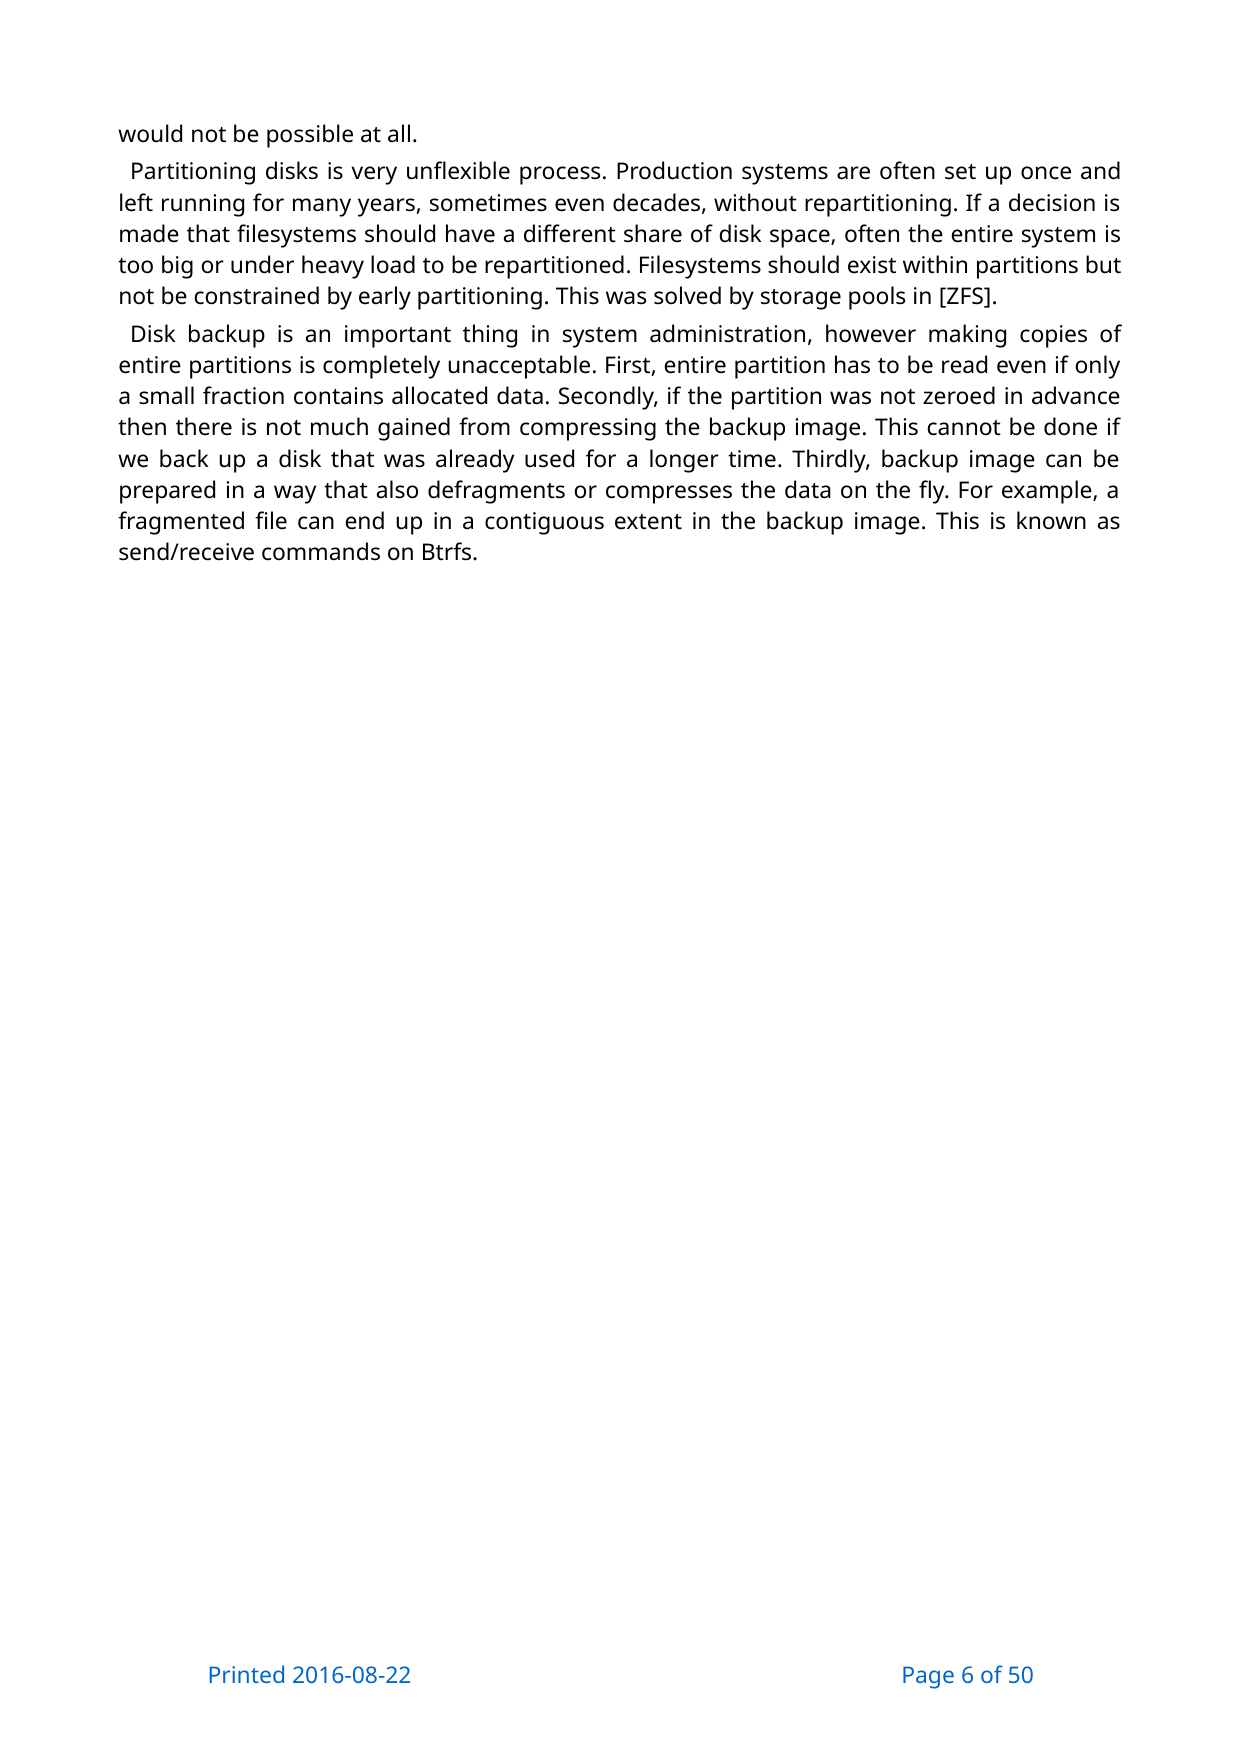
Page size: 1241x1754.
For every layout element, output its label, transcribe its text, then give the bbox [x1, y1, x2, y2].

text Disk backup is an important thing in system administration, however making copies of entire partitions is completely unacceptable. First, entire partition has to be read even if only a small fraction contains allocated data. Secondly, if the partition was not zeroed in advance then there is not much gained from compressing the backup image. This cannot be done if we back up a disk that was already used for a longer time. Thirdly, backup image can be prepared in a way that also defragments or compresses the data on the fly. For example, a fragmented file can end up in a contiguous extent in the backup image. This is known as send/receive commands on Btrfs. [118, 317, 1122, 567]
text would not be possible at all. [118, 118, 1122, 149]
text Partitioning disks is very unflexible process. Production systems are often set up once and left running for many years, sometimes even decades, without repartitioning. If a decision is made that filesystems should have a different share of disk space, often the entire system is too big or under heavy load to be repartitioned. Filesystems should exist within partitions but not be constrained by early partitioning. This was solved by storage pools in [ZFS]. [118, 155, 1122, 312]
